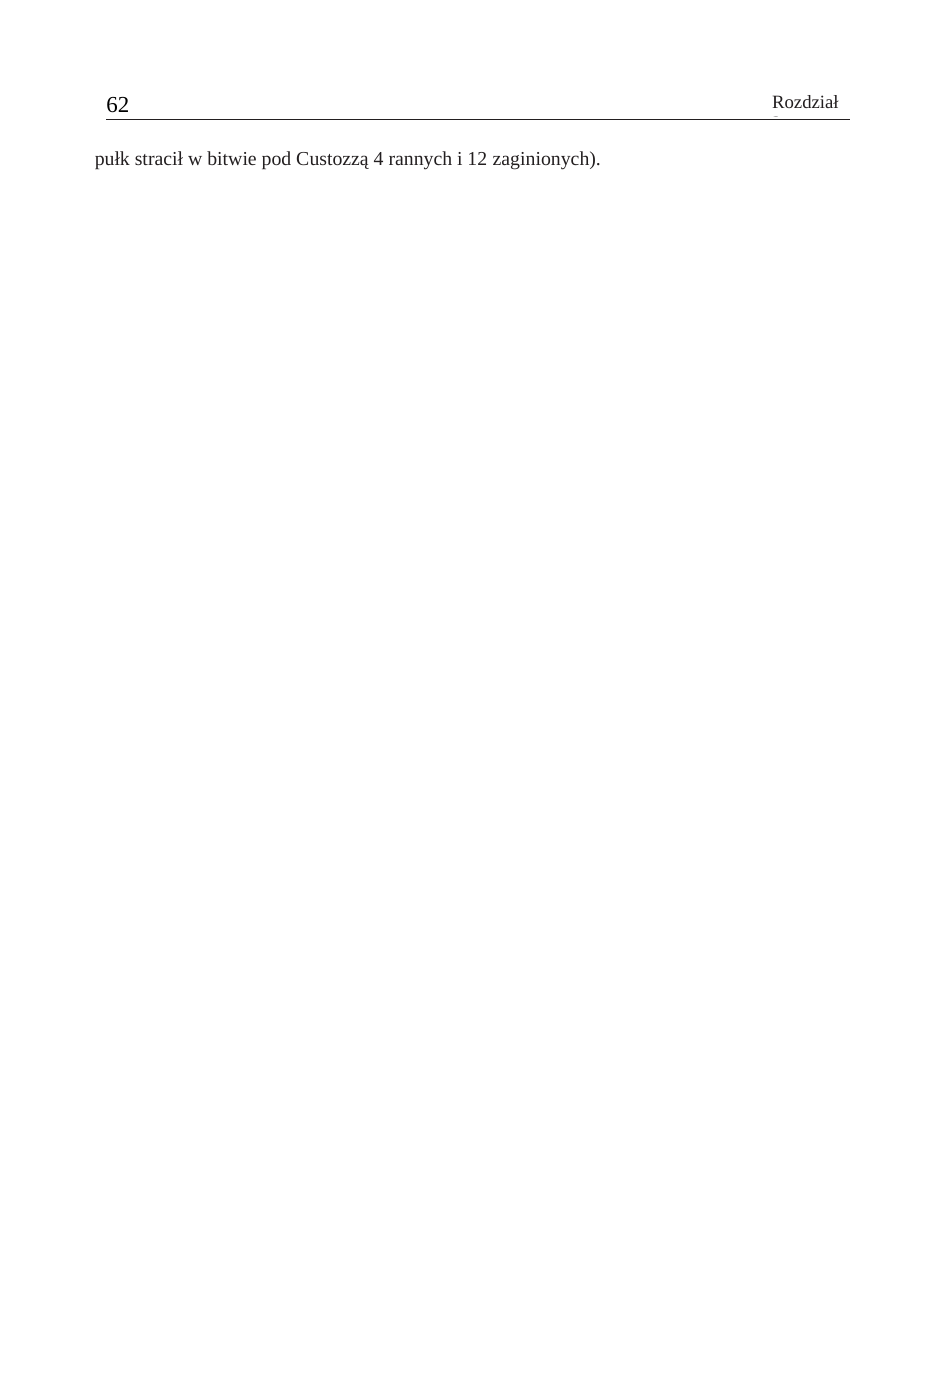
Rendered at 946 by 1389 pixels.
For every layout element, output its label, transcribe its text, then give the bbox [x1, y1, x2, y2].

text pułk stracił w bitwie pod Custozzą 4 rannych i 12 zaginionych). [94, 148, 840, 169]
